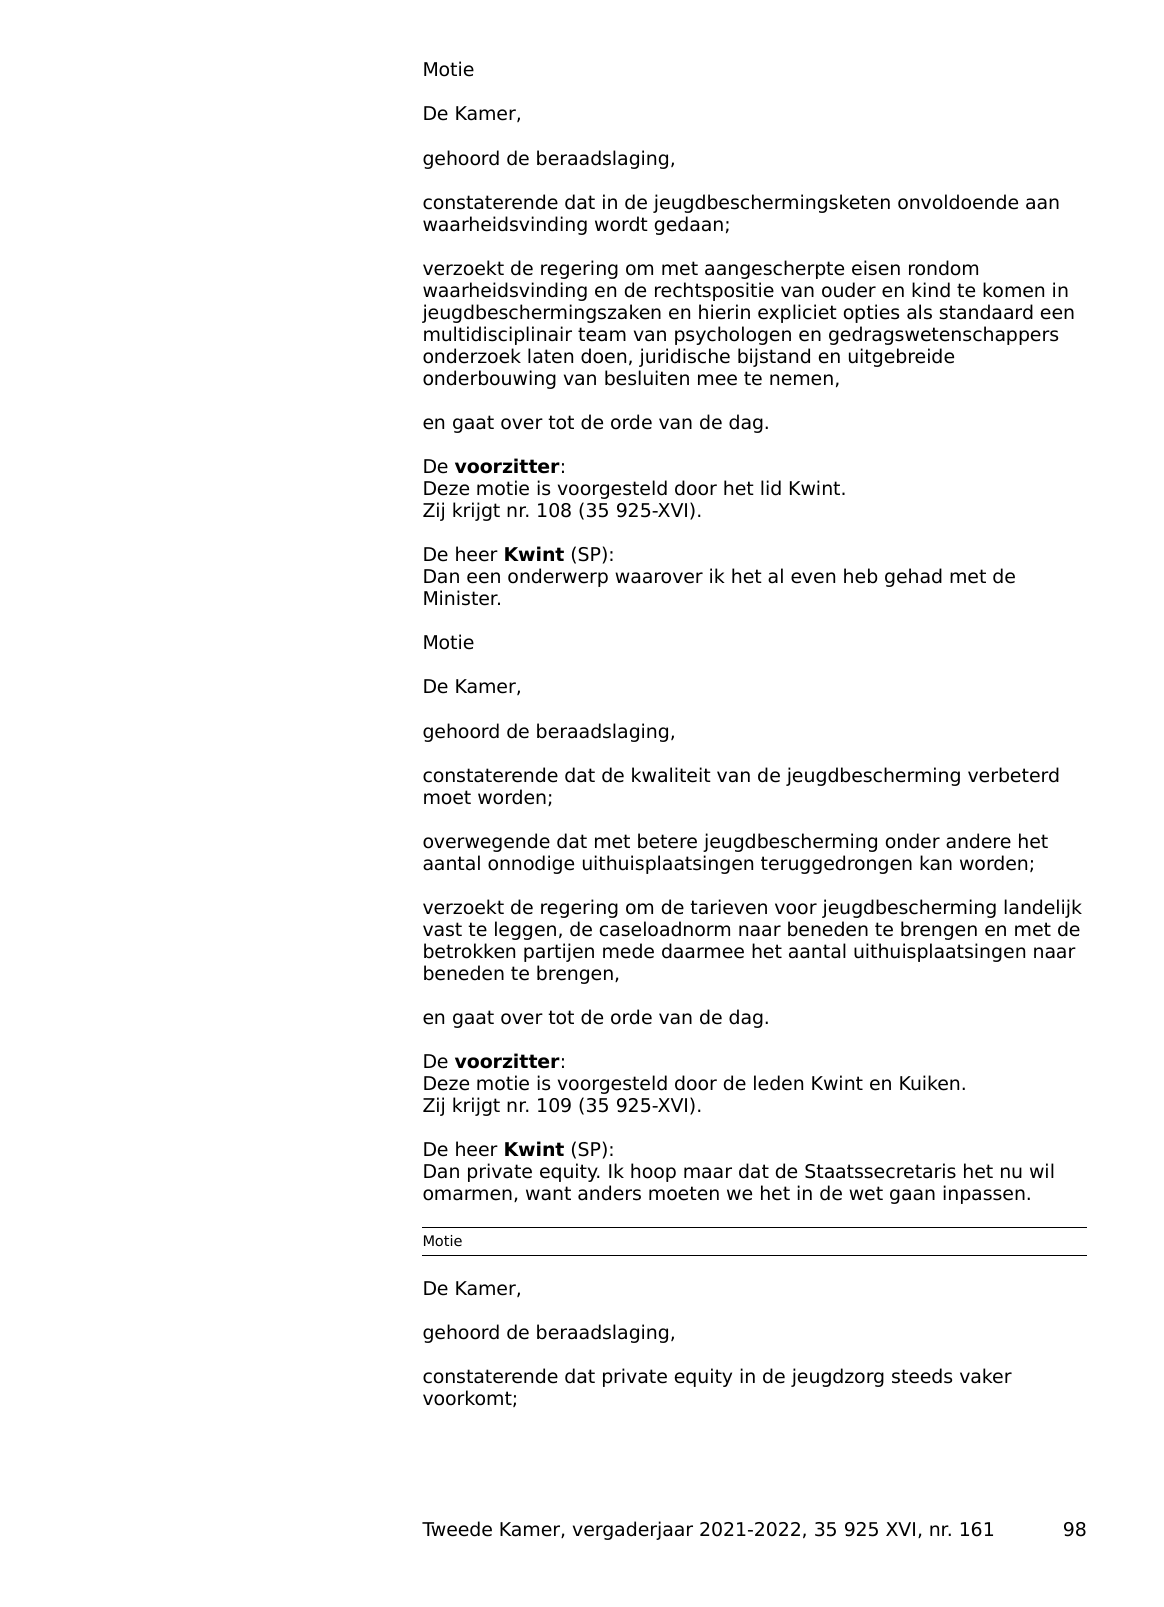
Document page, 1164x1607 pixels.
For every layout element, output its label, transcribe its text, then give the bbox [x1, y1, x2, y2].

text en gaat over tot de orde van de dag. [422, 1007, 1087, 1029]
text gehoord de beraadslaging, [422, 1322, 1087, 1344]
text Zij krijgt nr. 109 (35 925-XVI). [422, 1095, 1087, 1117]
table_header Motie [422, 1228, 1087, 1254]
text Deze motie is voorgesteld door de leden Kwint en Kuiken. [422, 1073, 1087, 1095]
text constaterende dat in de jeugdbeschermingsketen onvoldoende aan waarheidsvinding wordt gedaan; [422, 192, 1087, 236]
text Dan een onderwerp waarover ik het al even heb gehad met de Minister. [422, 566, 1087, 610]
text Motie [422, 632, 1087, 654]
text Zij krijgt nr. 108 (35 925-XVI). [422, 500, 1087, 522]
text De Kamer, [422, 103, 1087, 125]
text verzoekt de regering om met aangescherpte eisen rondom waarheidsvinding en de rechtspositie van ouder en kind te komen in jeugdbeschermingszaken en hierin expliciet opties als standaard een multidisciplinair team van psychologen en gedragswetenschappers onderzoek laten doen, juridische bijstand en uitgebreide onderbouwing van besluiten mee te nemen, [422, 258, 1087, 389]
text Deze motie is voorgesteld door het lid Kwint. [422, 478, 1087, 500]
text De voorzitter: [422, 456, 1087, 478]
text De heer Kwint (SP): [422, 544, 1087, 566]
text constaterende dat private equity in de jeugdzorg steeds vaker voorkomt; [422, 1366, 1087, 1410]
text constaterende dat de kwaliteit van de jeugdbescherming verbeterd moet worden; [422, 765, 1087, 809]
text Motie [422, 59, 1087, 81]
text en gaat over tot de orde van de dag. [422, 412, 1087, 434]
text De Kamer, [422, 676, 1087, 698]
text De voorzitter: [422, 1051, 1087, 1073]
text gehoord de beraadslaging, [422, 147, 1087, 169]
text overwegende dat met betere jeugdbescherming onder andere het aantal onnodige uithuisplaatsingen teruggedrongen kan worden; [422, 831, 1087, 875]
text gehoord de beraadslaging, [422, 721, 1087, 742]
text De Kamer, [422, 1278, 1087, 1300]
text Dan private equity. Ik hoop maar dat de Staatssecretaris het nu wil omarmen, want anders moeten we het in de wet gaan inpassen. [422, 1161, 1087, 1205]
text De heer Kwint (SP): [422, 1139, 1087, 1161]
text verzoekt de regering om de tarieven voor jeugdbescherming landelijk vast te leggen, de caseloadnorm naar beneden te brengen en met de betrokken partijen mede daarmee het aantal uithuisplaatsingen naar beneden te brengen, [422, 897, 1087, 985]
